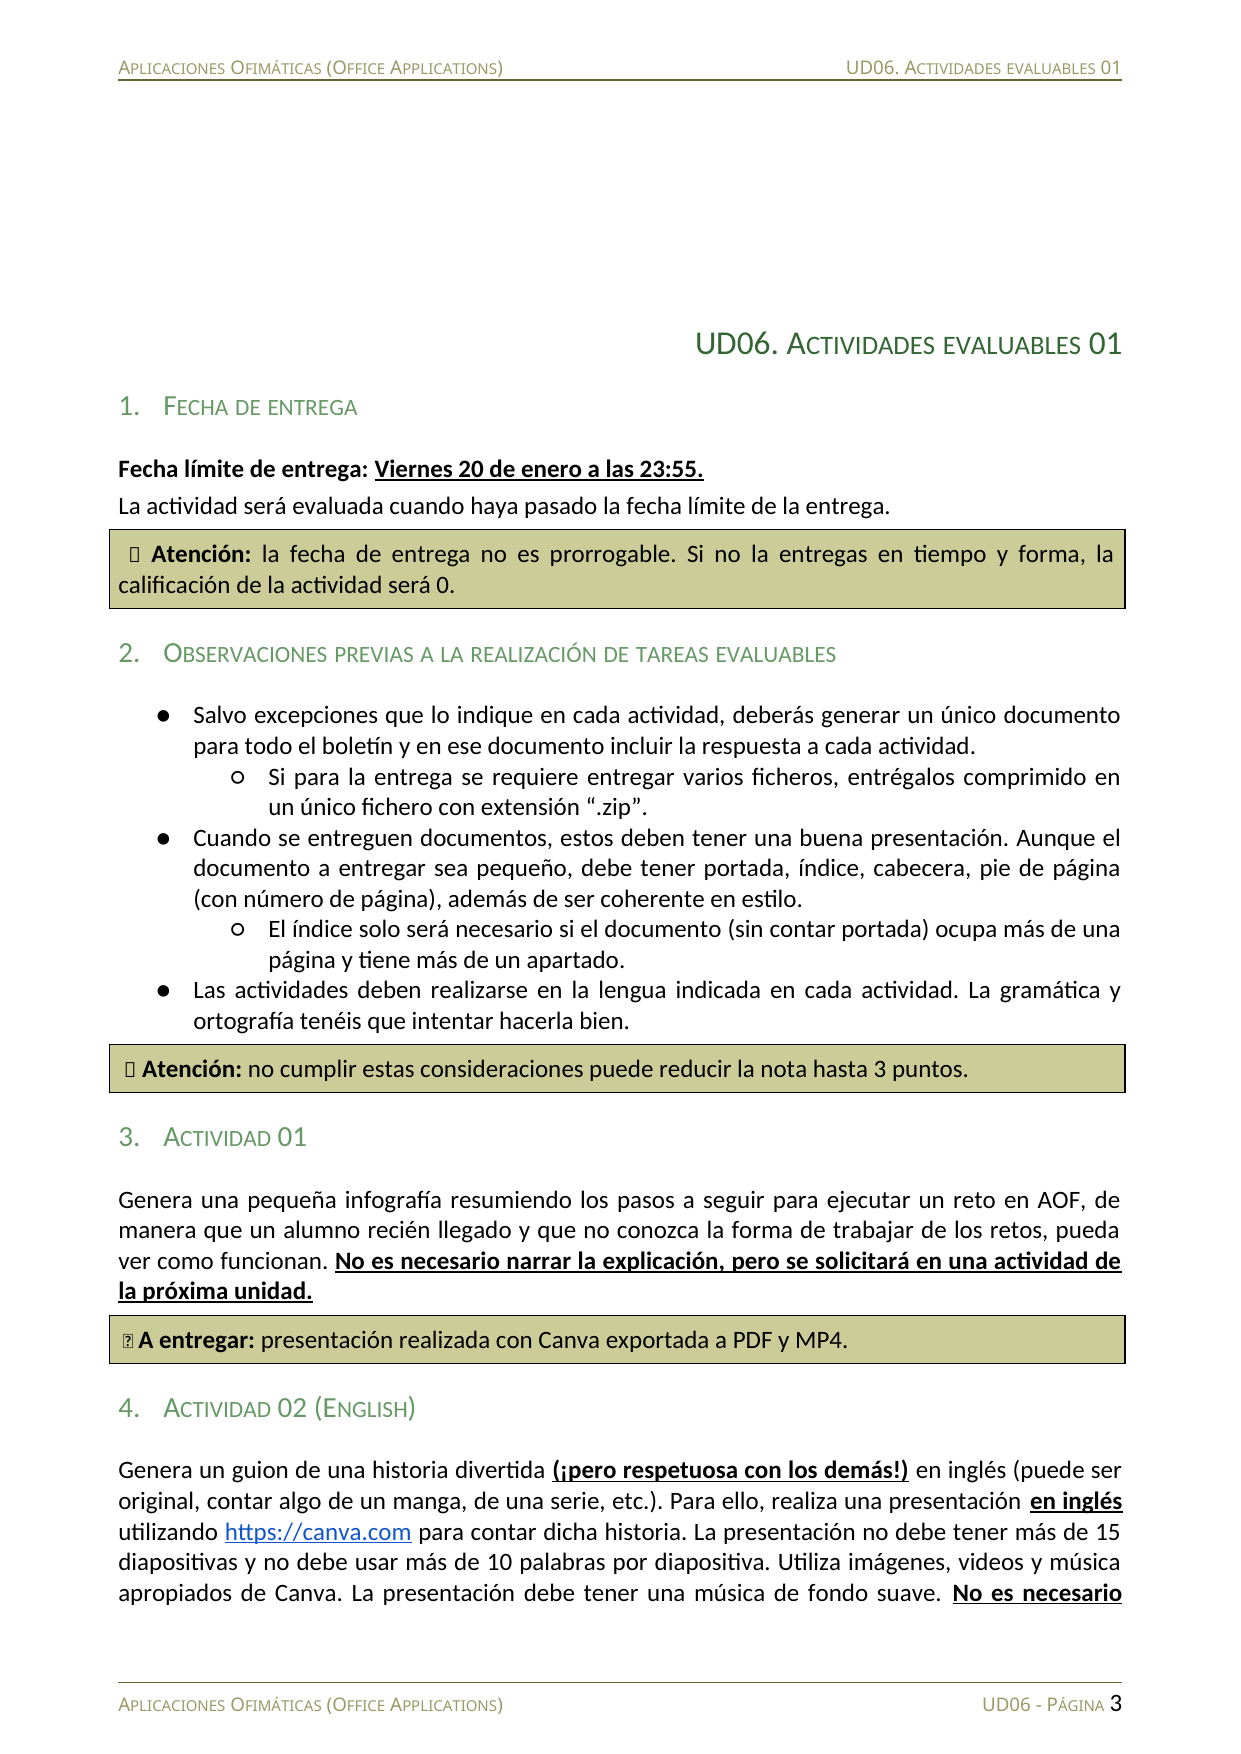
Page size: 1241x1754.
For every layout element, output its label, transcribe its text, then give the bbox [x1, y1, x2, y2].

text UD06. Actividades evaluables 01 [118, 322, 1122, 362]
text La actividad será evaluada cuando haya pasado la fecha límite de la entrega. [118, 490, 1122, 520]
text ❕ Atención: no cumplir estas consideraciones puede reducir la nota hasta 3 puntos. [110, 1045, 1124, 1092]
list Salvo excepciones que lo indique en cada actividad, deberás generar un único documento para todo el boletín y en ese documento incluir la respuesta a cada actividad. [156, 699, 1122, 761]
text ❕ Atención: la fecha de entrega no es prorrogable. Si no la entregas en tiempo y forma, la calificación de la actividad será 0. [110, 530, 1124, 608]
text Genera una pequeña infografía resumiendo los pasos a seguir para ejecutar un reto en AOF, de manera que un alumno recién llegado y que no conozca la forma de trabajar de los retos, pueda ver como funcionan. No es necesario narrar la explicación, pero se solicitará en una actividad de la próxima unidad. [118, 1184, 1122, 1306]
subtitle Actividad 02 (English) [118, 1389, 1122, 1424]
list Cuando se entreguen documentos, estos deben tener una buena presentación. Aunque el documento a entregar sea pequeño, debe tener portada, índice, cabecera, pie de página (con número de página), además de ser coherente en estilo. [156, 822, 1122, 913]
subtitle Observaciones previas a la realización de tareas evaluables [118, 634, 1122, 669]
list El índice solo será necesario si el documento (sin contar portada) ocupa más de una página y tiene más de un apartado. [231, 913, 1122, 974]
subtitle Actividad 01 [118, 1118, 1122, 1154]
text 📕 A entregar: presentación realizada con Canva exportada a PDF y MP4. [110, 1316, 1124, 1363]
text Genera un guion de una historia divertida (¡pero respetuosa con los demás!) en inglés (puede ser original, contar algo de un manga, de una serie, etc.). Para ello, realiza una presentación en inglés utilizando https://canva.com para contar dicha historia. La presentación no debe tener más de 15 diapositivas y no debe usar más de 10 palabras por diapositiva. Utiliza imágenes, videos y música apropiados de Canva. La presentación debe tener una música de fondo suave. No es necesario [118, 1455, 1122, 1607]
list Las actividades deben realizarse en la lengua indicada en cada actividad. La gramática y ortografía tenéis que intentar hacerla bien. [156, 974, 1122, 1035]
text Fecha límite de entrega: Viernes 20 de enero a las 23:55. [118, 453, 1122, 483]
list Si para la entrega se requiere entregar varios ficheros, entrégalos comprimido en un único fichero con extensión “.zip”. [231, 761, 1122, 822]
subtitle Fecha de entrega [118, 387, 1122, 423]
